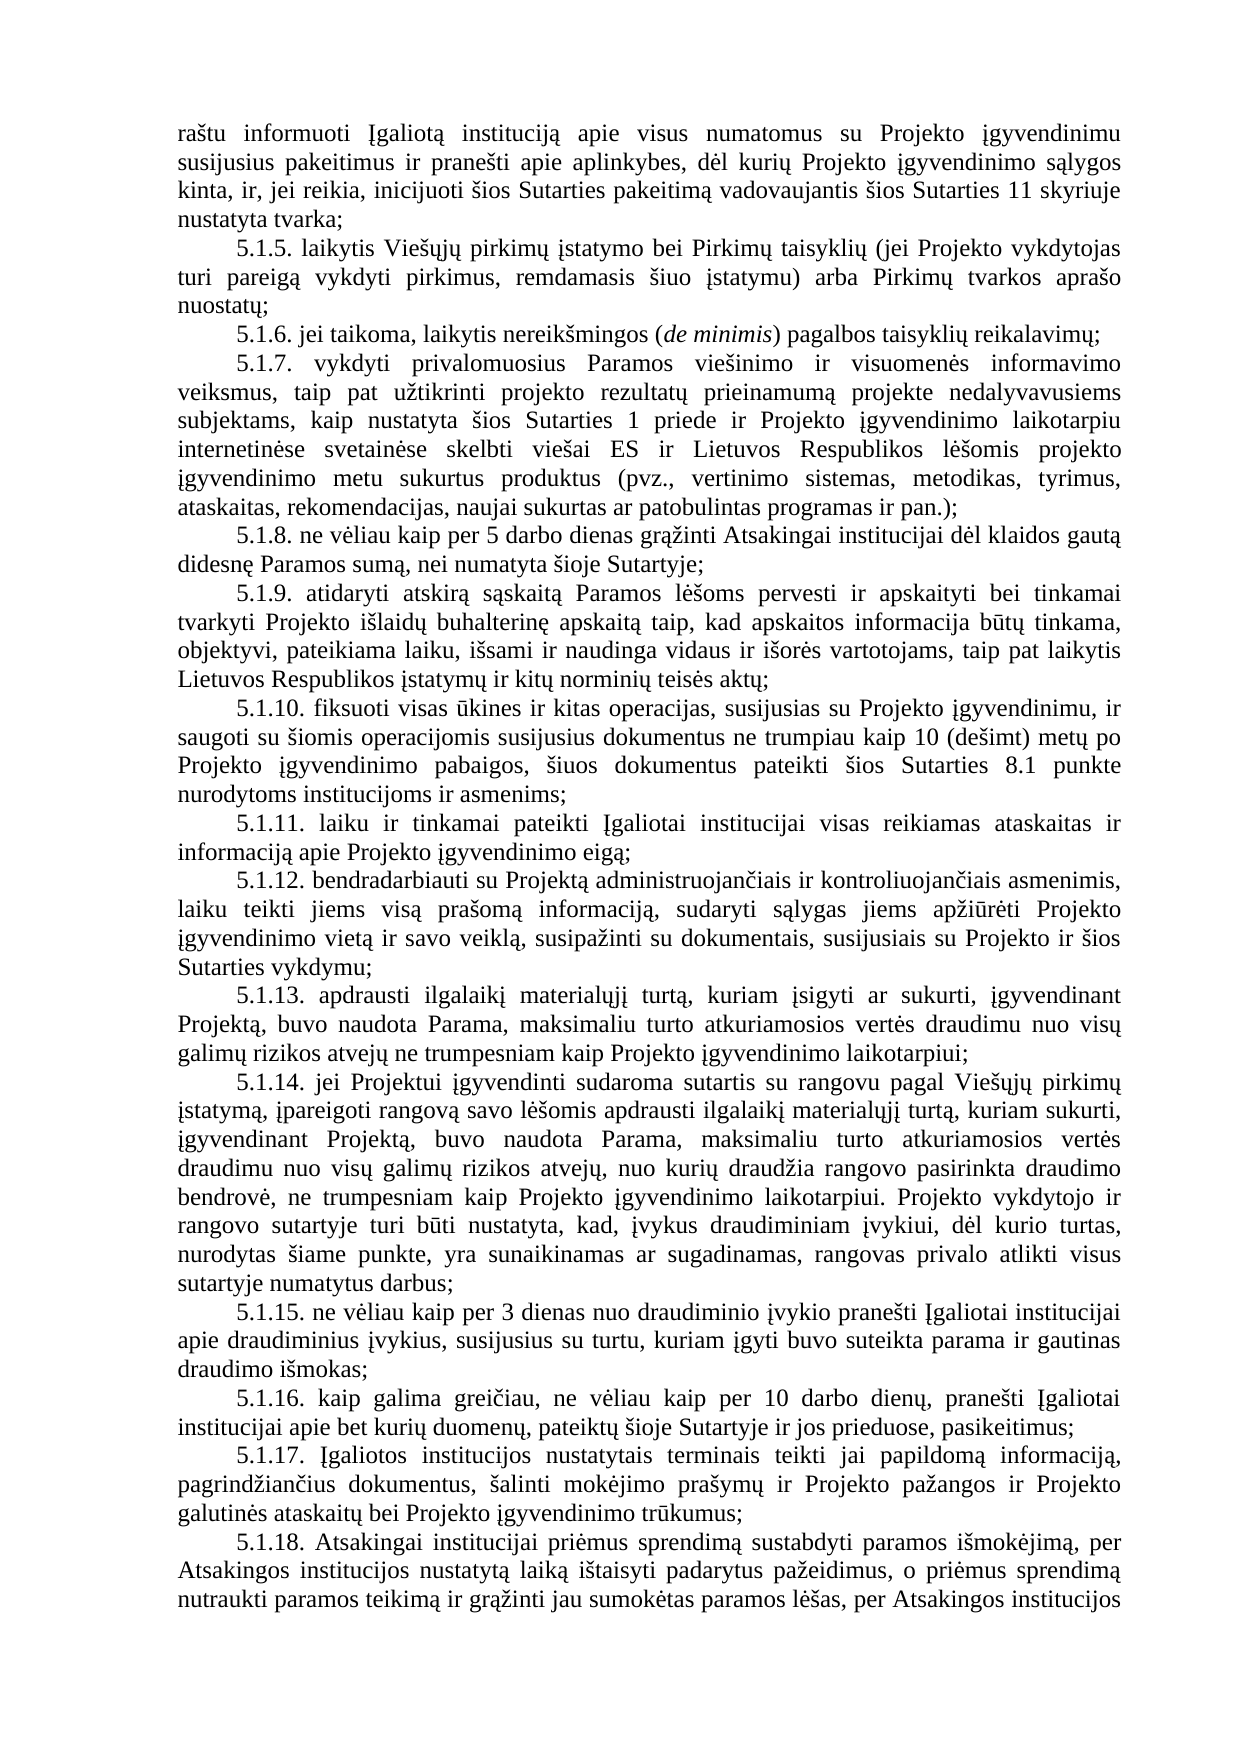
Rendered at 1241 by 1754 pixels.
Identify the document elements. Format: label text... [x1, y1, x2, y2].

text 5.1.16. kaip galima greičiau, ne vėliau kaip per 10 darbo dienų, pranešti Įgaliotai institucijai apie bet kurių duomenų, pateiktų šioje Sutartyje ir jos prieduose, pasikeitimus; [177, 1383, 1122, 1441]
text 5.1.11. laiku ir tinkamai pateikti Įgaliotai institucijai visas reikiamas ataskaitas ir informaciją apie Projekto įgyvendinimo eigą; [177, 808, 1122, 866]
text 5.1.10. fiksuoti visas ūkines ir kitas operacijas, susijusias su Projekto įgyvendinimu, ir saugoti su šiomis operacijomis susijusius dokumentus ne trumpiau kaip 10 (dešimt) metų po Projekto įgyvendinimo pabaigos, šiuos dokumentus pateikti šios Sutarties 8.1 punkte nurodytoms institucijoms ir asmenims; [177, 693, 1122, 808]
text 5.1.12. bendradarbiauti su Projektą administruojančiais ir kontroliuojančiais asmenimis, laiku teikti jiems visą prašomą informaciją, sudaryti sąlygas jiems apžiūrėti Projekto įgyvendinimo vietą ir savo veiklą, susipažinti su dokumentais, susijusiais su Projekto ir šios Sutarties vykdymu; [177, 866, 1122, 981]
text 5.1.8. ne vėliau kaip per 5 darbo dienas grąžinti Atsakingai institucijai dėl klaidos gautą didesnę Paramos sumą, nei numatyta šioje Sutartyje; [177, 521, 1122, 578]
text 5.1.9. atidaryti atskirą sąskaitą Paramos lėšoms pervesti ir apskaityti bei tinkamai tvarkyti Projekto išlaidų buhalterinę apskaitą taip, kad apskaitos informacija būtų tinkama, objektyvi, pateikiama laiku, išsami ir naudinga vidaus ir išorės vartotojams, taip pat laikytis Lietuvos Respublikos įstatymų ir kitų norminių teisės aktų; [177, 578, 1122, 693]
text 5.1.17. Įgaliotos institucijos nustatytais terminais teikti jai papildomą informaciją, pagrindžiančius dokumentus, šalinti mokėjimo prašymų ir Projekto pažangos ir Projekto galutinės ataskaitų bei Projekto įgyvendinimo trūkumus; [177, 1441, 1122, 1527]
text 5.1.7. vykdyti privalomuosius Paramos viešinimo ir visuomenės informavimo veiksmus, taip pat užtikrinti projekto rezultatų prieinamumą projekte nedalyvavusiems subjektams, kaip nustatyta šios Sutarties 1 priede ir Projekto įgyvendinimo laikotarpiu internetinėse svetainėse skelbti viešai ES ir Lietuvos Respublikos lėšomis projekto įgyvendinimo metu sukurtus produktus (pvz., vertinimo sistemas, metodikas, tyrimus, ataskaitas, rekomendacijas, naujai sukurtas ar patobulintas programas ir pan.); [177, 348, 1122, 521]
text 5.1.18. Atsakingai institucijai priėmus sprendimą sustabdyti paramos išmokėjimą, per Atsakingos institucijos nustatytą laiką ištaisyti padarytus pažeidimus, o priėmus sprendimą nutraukti paramos teikimą ir grąžinti jau sumokėtas paramos lėšas, per Atsakingos institucijos [177, 1527, 1122, 1613]
text raštu informuoti Įgaliotą instituciją apie visus numatomus su Projekto įgyvendinimu susijusius pakeitimus ir pranešti apie aplinkybes, dėl kurių Projekto įgyvendinimo sąlygos kinta, ir, jei reikia, inicijuoti šios Sutarties pakeitimą vadovaujantis šios Sutarties 11 skyriuje nustatyta tvarka; [177, 118, 1122, 233]
text 5.1.14. jei Projektui įgyvendinti sudaroma sutartis su rangovu pagal Viešųjų pirkimų įstatymą, įpareigoti rangovą savo lėšomis apdrausti ilgalaikį materialųjį turtą, kuriam sukurti, įgyvendinant Projektą, buvo naudota Parama, maksimaliu turto atkuriamosios vertės draudimu nuo visų galimų rizikos atvejų, nuo kurių draudžia rangovo pasirinkta draudimo bendrovė, ne trumpesniam kaip Projekto įgyvendinimo laikotarpiui. Projekto vykdytojo ir rangovo sutartyje turi būti nustatyta, kad, įvykus draudiminiam įvykiui, dėl kurio turtas, nurodytas šiame punkte, yra sunaikinamas ar sugadinamas, rangovas privalo atlikti visus sutartyje numatytus darbus; [177, 1067, 1122, 1297]
text 5.1.5. laikytis Viešųjų pirkimų įstatymo bei Pirkimų taisyklių (jei Projekto vykdytojas turi pareigą vykdyti pirkimus, remdamasis šiuo įstatymu) arba Pirkimų tvarkos aprašo nuostatų; [177, 233, 1122, 319]
text 5.1.15. ne vėliau kaip per 3 dienas nuo draudiminio įvykio pranešti Įgaliotai institucijai apie draudiminius įvykius, susijusius su turtu, kuriam įgyti buvo suteikta parama ir gautinas draudimo išmokas; [177, 1297, 1122, 1383]
text 5.1.6. jei taikoma, laikytis nereikšmingos (de minimis) pagalbos taisyklių reikalavimų; [177, 319, 1122, 348]
text 5.1.13. apdrausti ilgalaikį materialųjį turtą, kuriam įsigyti ar sukurti, įgyvendinant Projektą, buvo naudota Parama, maksimaliu turto atkuriamosios vertės draudimu nuo visų galimų rizikos atvejų ne trumpesniam kaip Projekto įgyvendinimo laikotarpiui; [177, 981, 1122, 1067]
